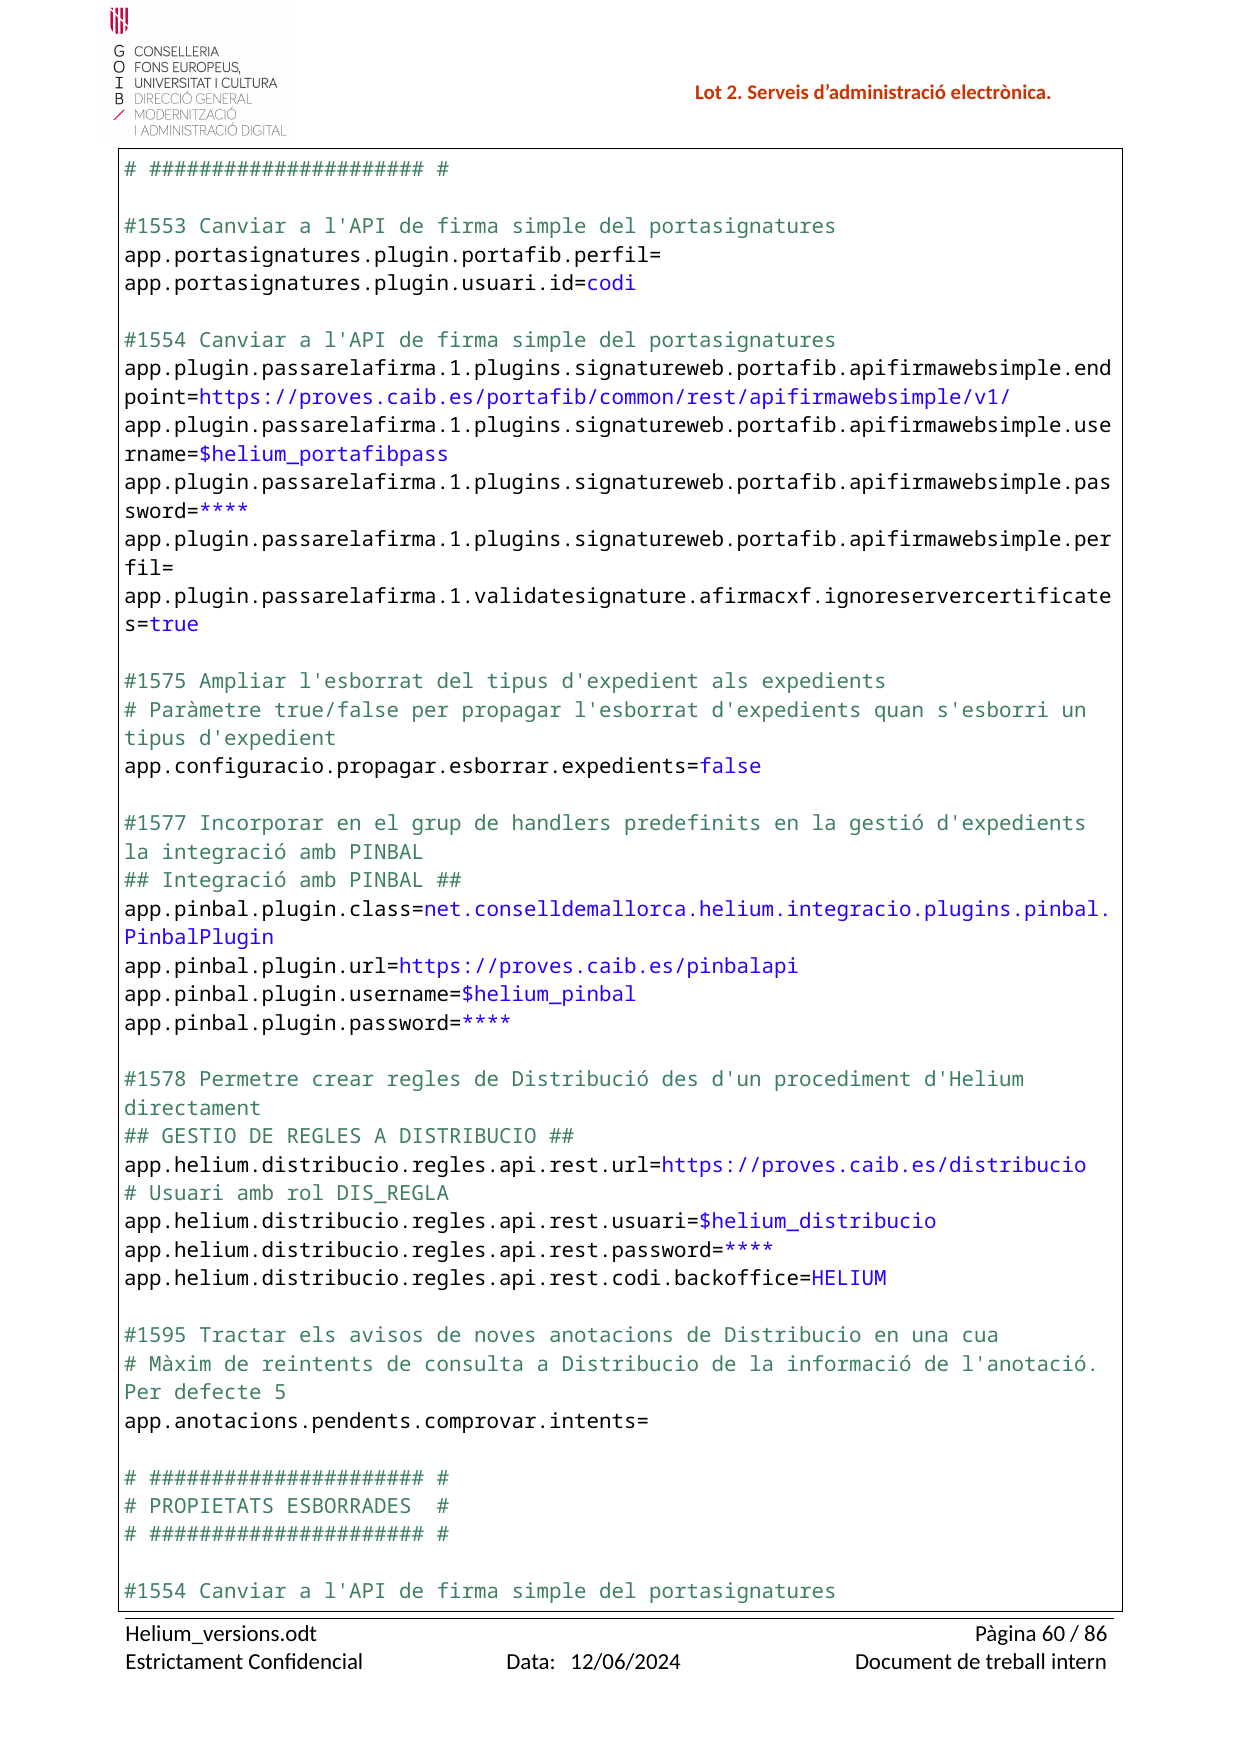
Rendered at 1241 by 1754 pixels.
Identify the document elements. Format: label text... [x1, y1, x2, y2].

table_header # ###################### # #1553 Canviar a l'API de firma simple del portasignatures app.portasignatures.plugin.portafib.perfil= app.portasignatures.plugin.usuari.id=codi #1554 Canviar a l'API de firma simple del portasignatures app.plugin.passarelafirma.1.plugins.signatureweb.portafib.apifirmawebsimple.endpoint=https://proves.caib.es/portafib/common/rest/apifirmawebsimple/v1/ app.plugin.passarelafirma.1.plugins.signatureweb.portafib.apifirmawebsimple.username=$helium_portafibpass app.plugin.passarelafirma.1.plugins.signatureweb.portafib.apifirmawebsimple.password=**** app.plugin.passarelafirma.1.plugins.signatureweb.portafib.apifirmawebsimple.perfil= app.plugin.passarelafirma.1.validatesignature.afirmacxf.ignoreservercertificates=true #1575 Ampliar l'esborrat del tipus d'expedient als expedients # Paràmetre true/false per propagar l'esborrat d'expedients quan s'esborri un tipus d'expedient app.configuracio.propagar.esborrar.expedients=false #1577 Incorporar en el grup de handlers predefinits en la gestió d'expedients la integració amb PINBAL ## Integració amb PINBAL ## app.pinbal.plugin.class=net.conselldemallorca.helium.integracio.plugins.pinbal.PinbalPlugin app.pinbal.plugin.url=https://proves.caib.es/pinbalapi app.pinbal.plugin.username=$helium_pinbal app.pinbal.plugin.password=**** #1578 Permetre crear regles de Distribució des d'un procediment d'Helium directament ## GESTIO DE REGLES A DISTRIBUCIO ## app.helium.distribucio.regles.api.rest.url=https://proves.caib.es/distribucio # Usuari amb rol DIS_REGLA app.helium.distribucio.regles.api.rest.usuari=$helium_distribucio app.helium.distribucio.regles.api.rest.password=**** app.helium.distribucio.regles.api.rest.codi.backoffice=HELIUM #1595 Tractar els avisos de noves anotacions de Distribucio en una cua # Màxim de reintents de consulta a Distribucio de la informació de l'anotació. Per defecte 5 app.anotacions.pendents.comprovar.intents= # ###################### # # PROPIETATS ESBORRADES # # ###################### # #1554 Canviar a l'API de firma simple del portasignatures [119, 149, 1122, 1611]
picture [100, 0, 297, 144]
